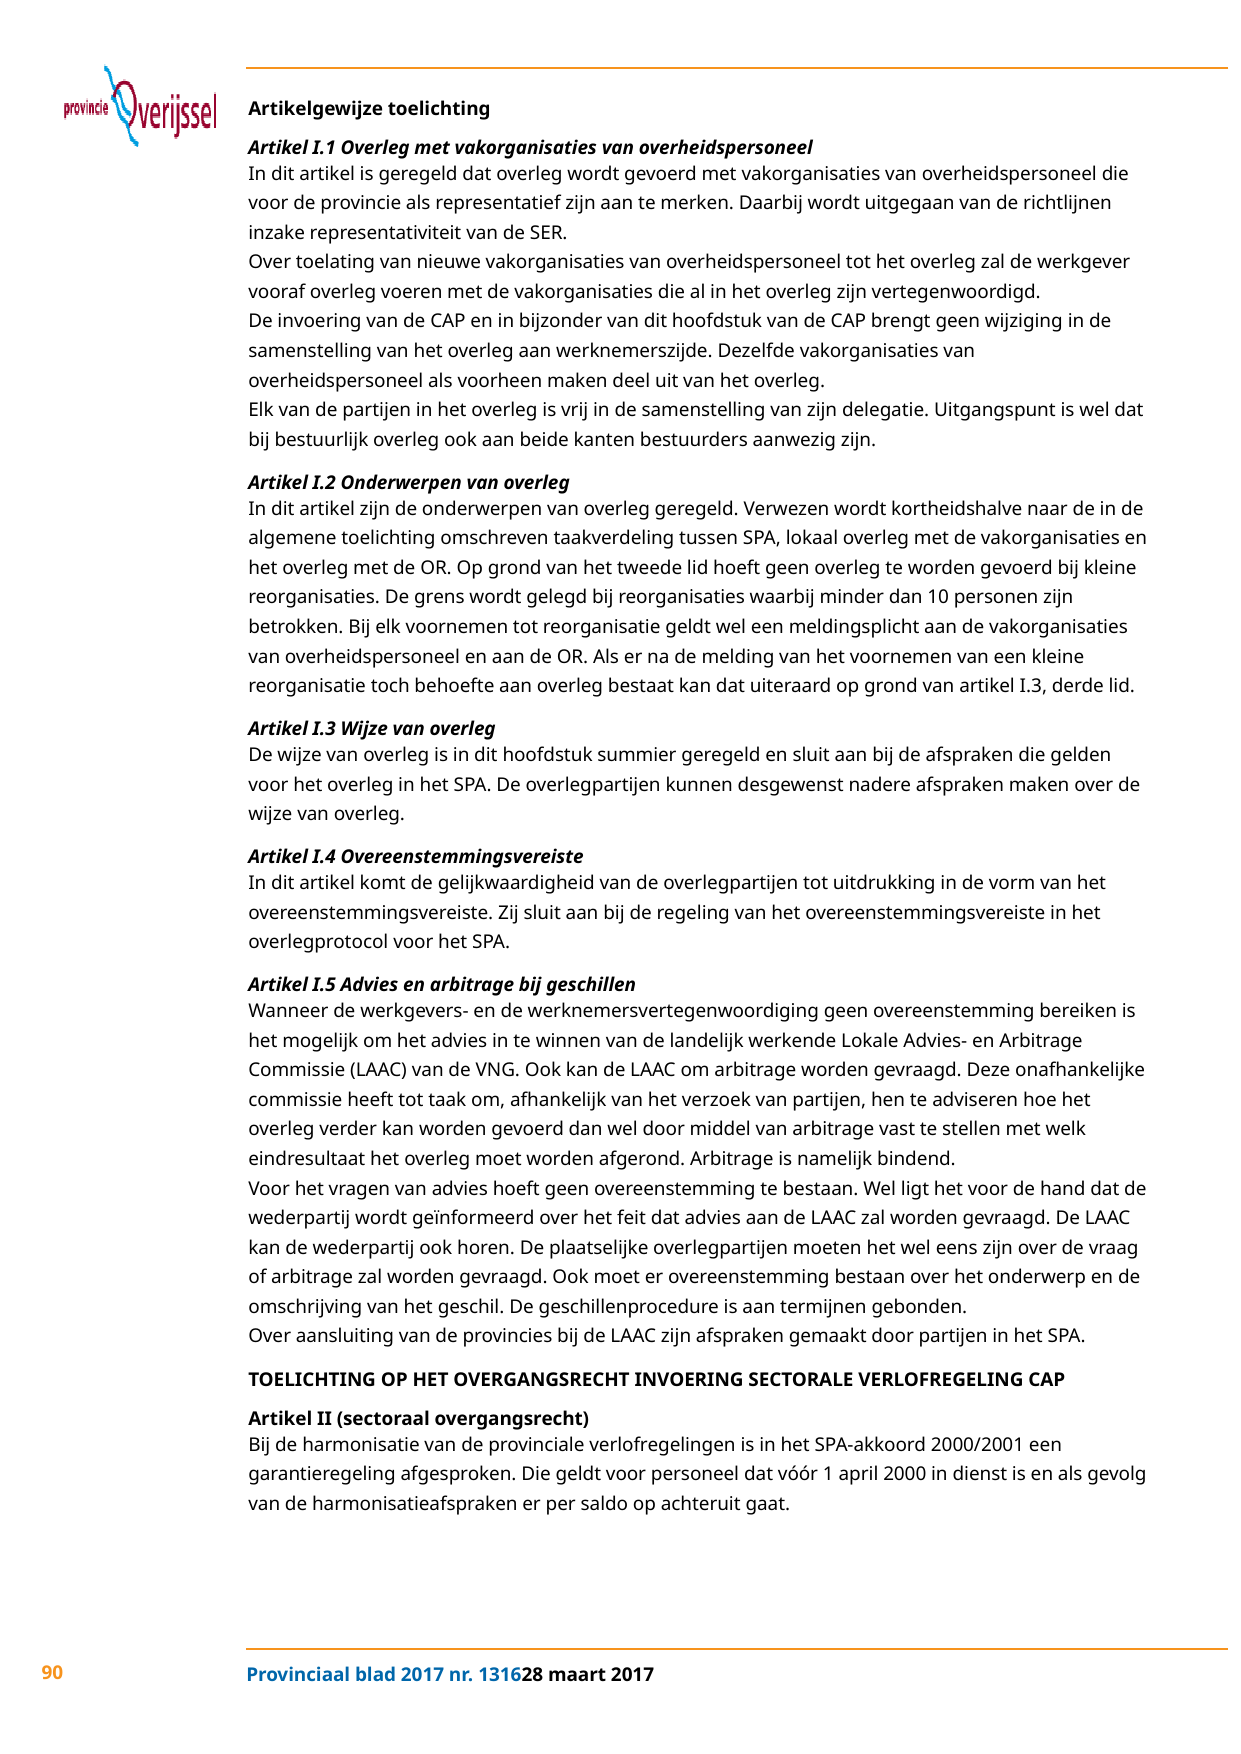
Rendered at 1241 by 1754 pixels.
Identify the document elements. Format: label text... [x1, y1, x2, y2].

text Bij de harmonisatie van de provinciale verlofregelingen is in het SPA-akkoord 2000/2001 een garantieregeling afgesproken. Die geldt voor personeel dat vóór 1 april 2000 in dienst is en als gevolg van de harmonisatieafspraken er per saldo op achteruit gaat. [248, 1431, 1152, 1516]
text Artikel I.4 Overeenstemmingsvereiste [248, 843, 1152, 869]
text Artikel I.5 Advies en arbitrage bij geschillen [248, 972, 1152, 997]
text Over toelating van nieuwe vakorganisaties van overheidspersoneel tot het overleg zal de werkgever vooraf overleg voeren met de vakorganisaties die al in het overleg zijn vertegenwoordigd. [248, 248, 1152, 304]
picture [41, 47, 231, 172]
text Elk van de partijen in het overleg is vrij in de samenstelling van zijn delegatie. Uitgangspunt is wel dat bij bestuurlijk overleg ook aan beide kanten bestuurders aanwezig zijn. [248, 396, 1152, 452]
text Artikel I.2 Onderwerpen van overleg [248, 469, 1152, 495]
text In dit artikel zijn de onderwerpen van overleg geregeld. Verwezen wordt kortheidshalve naar de in de algemene toelichting omschreven taakverdeling tussen SPA, lokaal overleg met de vakorganisaties en het overleg met de OR. Op grond van het tweede lid hoeft geen overleg te worden gevoerd bij kleine reorganisaties. De grens wordt gelegd bij reorganisaties waarbij minder dan 10 personen zijn betrokken. Bij elk voornemen tot reorganisatie geldt wel een meldingsplicht aan de vakorganisaties van overheidspersoneel en aan de OR. Als er na de melding van het voornemen van een kleine reorganisatie toch behoefte aan overleg bestaat kan dat uiteraard op grond van artikel I.3, derde lid. [248, 495, 1152, 698]
text In dit artikel is geregeld dat overleg wordt gevoerd met vakorganisaties van overheidspersoneel die voor de provincie als representatief zijn aan te merken. Daarbij wordt uitgegaan van de richtlijnen inzake representativiteit van de SER. [248, 160, 1152, 245]
text TOELICHTING OP HET OVERGANGSRECHT INVOERING SECTORALE VERLOFREGELING CAP [248, 1366, 1152, 1392]
text Artikel I.1 Overleg met vakorganisaties van overheidspersoneel [248, 134, 1152, 160]
text De invoering van de CAP en in bijzonder van dit hoofdstuk van de CAP brengt geen wijziging in de samenstelling van het overleg aan werknemerszijde. Dezelfde vakorganisaties van overheidspersoneel als voorheen maken deel uit van het overleg. [248, 308, 1152, 393]
text In dit artikel komt de gelijkwaardigheid van de overlegpartijen tot uitdrukking in de vorm van het overeenstemmingsvereiste. Zij sluit aan bij de regeling van het overeenstemmingsvereiste in het overlegprotocol voor het SPA. [248, 869, 1152, 954]
text Artikel II (sectoraal overgangsrecht) [248, 1405, 1152, 1431]
text Voor het vragen van advies hoeft geen overeenstemming te bestaan. Wel ligt het voor de hand dat de wederpartij wordt geïnformeerd over het feit dat advies aan de LAAC zal worden gevraagd. De LAAC kan de wederpartij ook horen. De plaatselijke overlegpartijen moeten het wel eens zijn over de vraag of arbitrage zal worden gevraagd. Ook moet er overeenstemming bestaan over het onderwerp en de omschrijving van het geschil. De geschillenprocedure is aan termijnen gebonden. [248, 1175, 1152, 1319]
text De wijze van overleg is in dit hoofdstuk summier geregeld en sluit aan bij de afspraken die gelden voor het overleg in het SPA. De overlegpartijen kunnen desgewenst nadere afspraken maken over de wijze van overleg. [248, 741, 1152, 826]
text Wanneer de werkgevers- en de werknemersvertegenwoordiging geen overeenstemming bereiken is het mogelijk om het advies in te winnen van de landelijk werkende Lokale Advies- en Arbitrage Commissie (LAAC) van de VNG. Ook kan de LAAC om arbitrage worden gevraagd. Deze onafhankelijke commissie heeft tot taak om, afhankelijk van het verzoek van partijen, hen te adviseren hoe het overleg verder kan worden gevoerd dan wel door middel van arbitrage vast te stellen met welk eindresultaat het overleg moet worden afgerond. Arbitrage is namelijk bindend. [248, 997, 1152, 1171]
text Over aansluiting van de provincies bij de LAAC zijn afspraken gemaakt door partijen in het SPA. [248, 1323, 1152, 1348]
text Artikelgewijze toelichting [248, 95, 1152, 121]
text Artikel I.3 Wijze van overleg [248, 716, 1152, 741]
